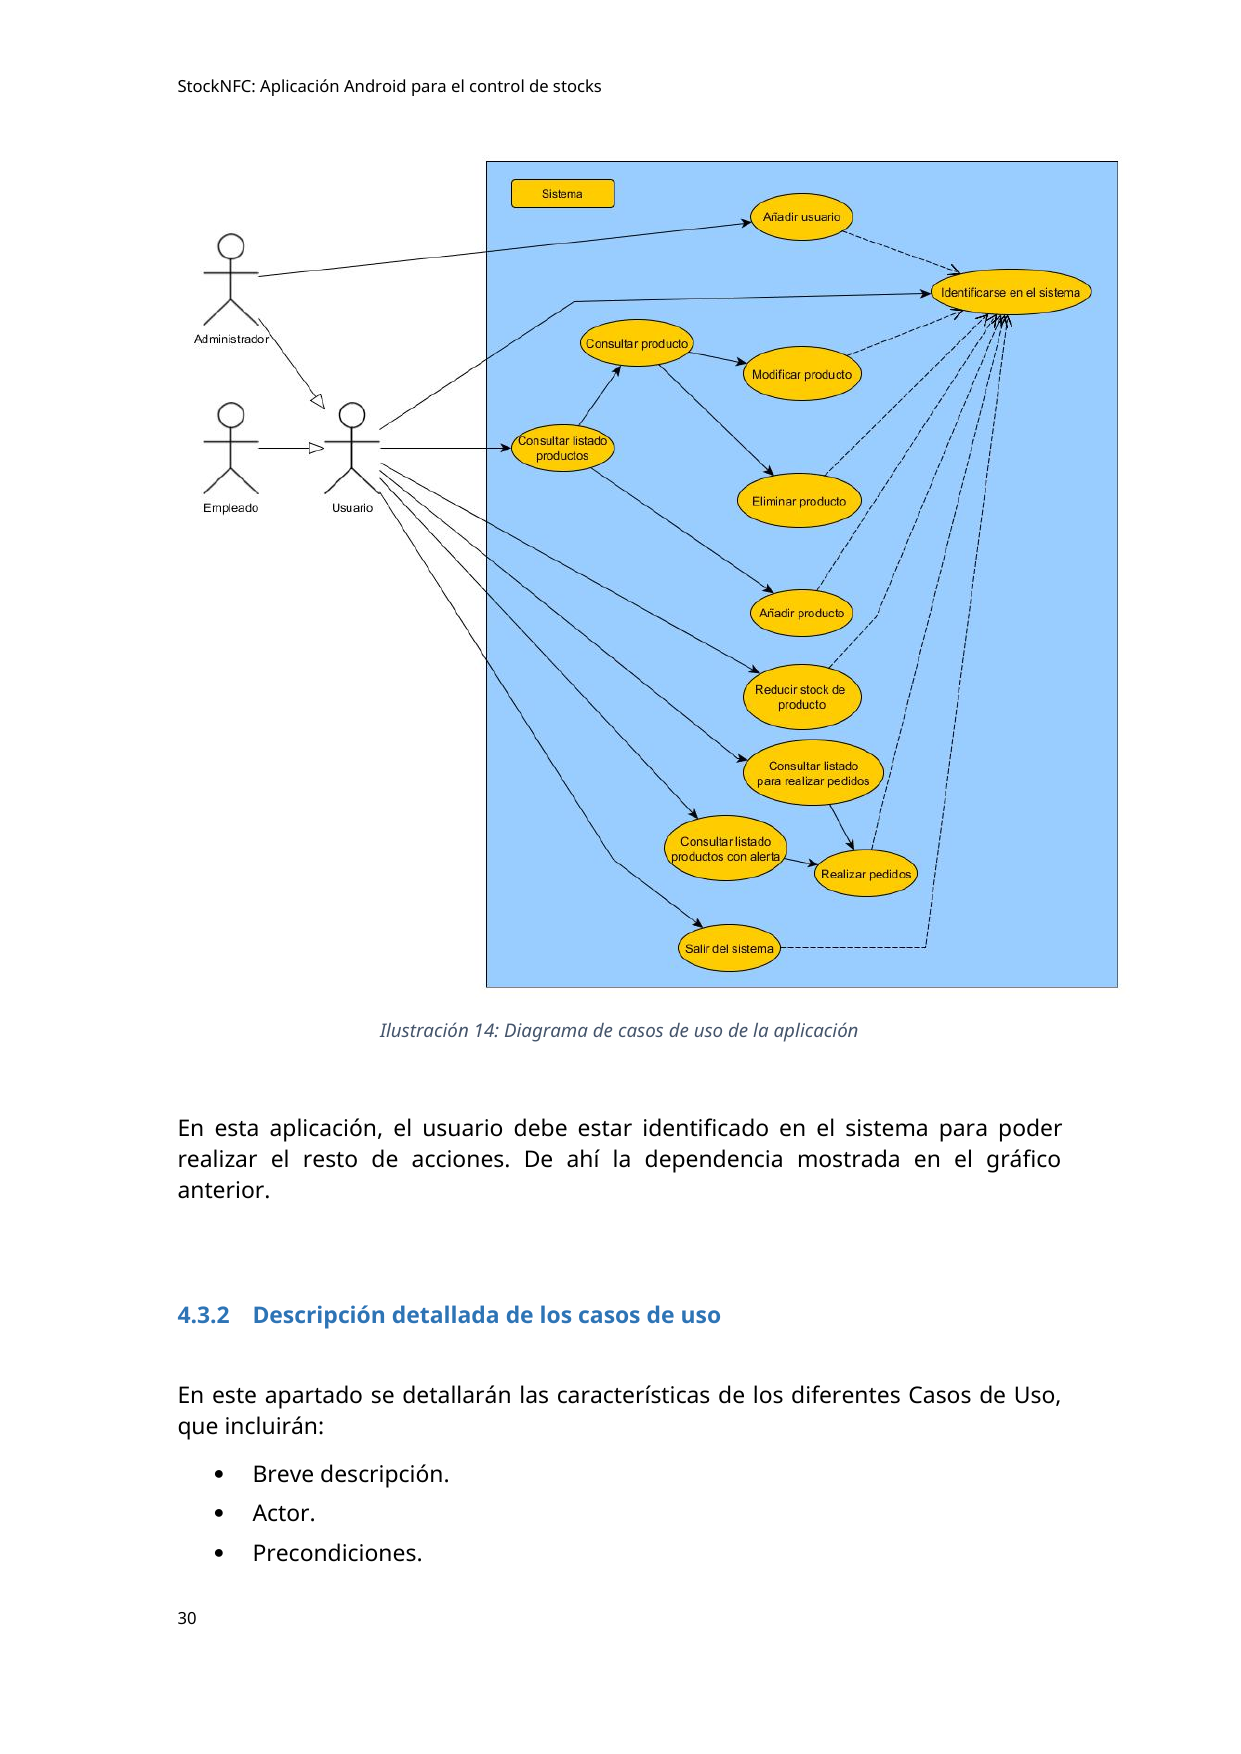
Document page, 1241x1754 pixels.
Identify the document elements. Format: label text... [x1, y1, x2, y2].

subtitle Descripción detallada de los casos de uso [177, 1299, 1063, 1331]
list Precondiciones. [215, 1537, 1063, 1568]
list Actor. [215, 1497, 1063, 1528]
text En este apartado se detallarán las características de los diferentes Casos de Uso, que incluirán: [177, 1378, 1063, 1441]
text Ilustración 14: Diagrama de casos de uso de la aplicación [177, 1017, 1063, 1043]
list Breve descripción. [215, 1458, 1063, 1489]
text En esta aplicación, el usuario debe estar identificado en el sistema para poder realizar el resto de acciones. De ahí la dependencia mostrada en el gráfico anterior. [177, 1112, 1063, 1206]
